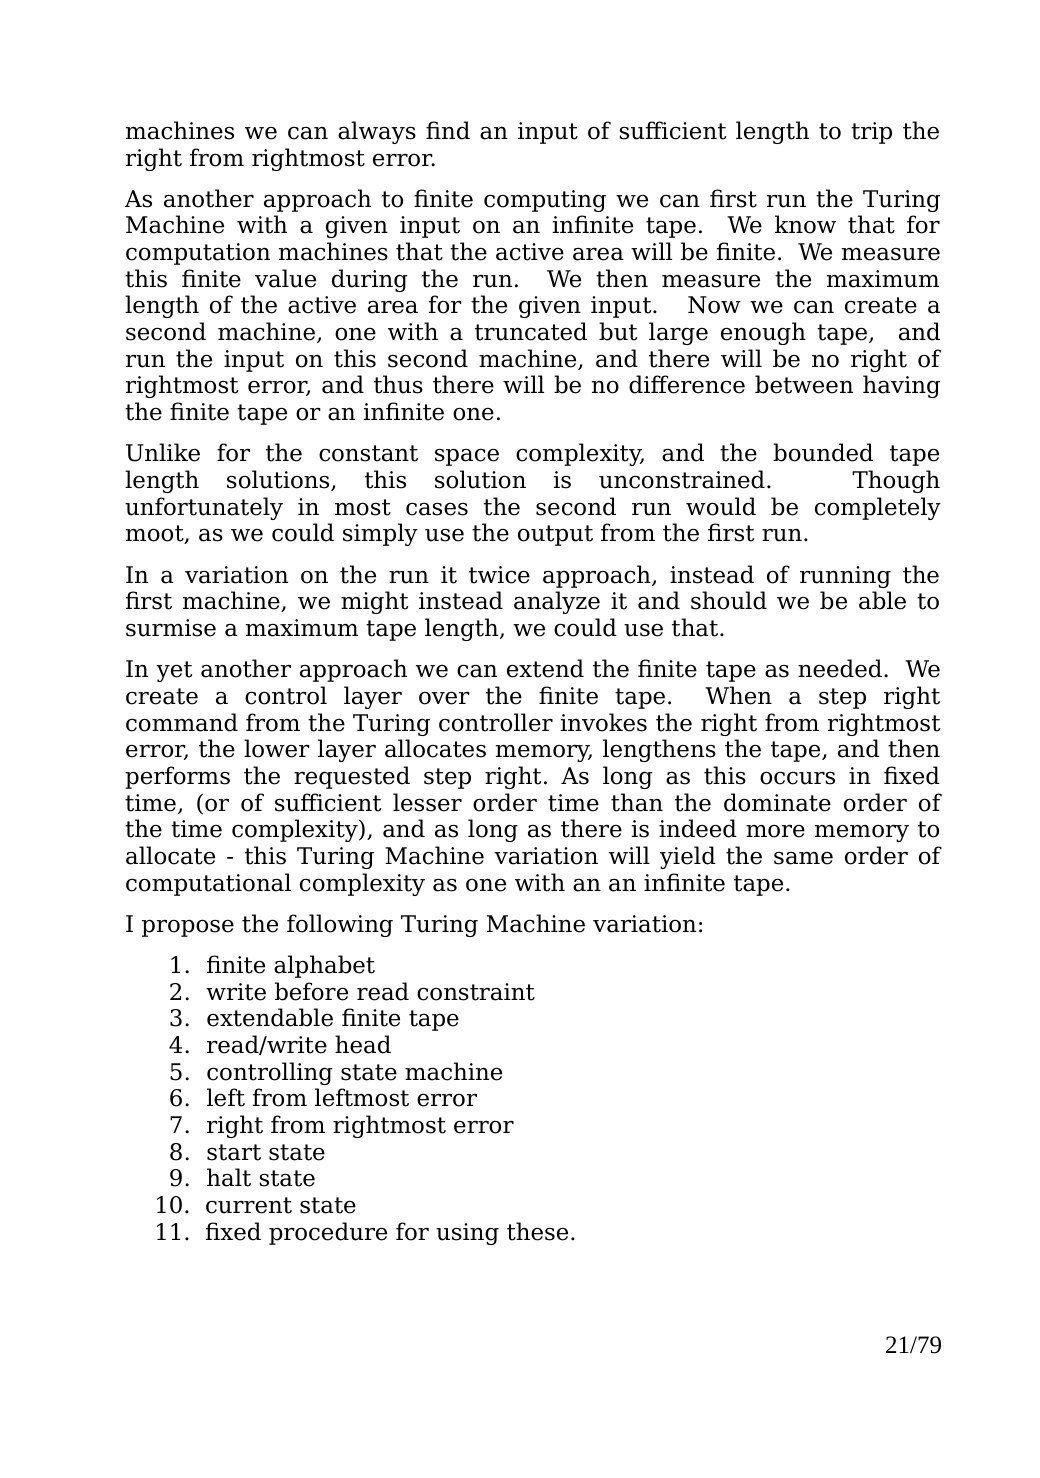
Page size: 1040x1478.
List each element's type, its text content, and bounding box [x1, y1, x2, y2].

text 10. current state [125, 1192, 942, 1219]
list finite alphabet [169, 952, 942, 979]
text I propose the following Turing Machine variation: [125, 911, 942, 938]
list write before read constraint [169, 979, 942, 1006]
list read/write head [169, 1032, 942, 1059]
list extendable finite tape [169, 1006, 942, 1032]
text In yet another approach we can extend the finite tape as needed. We create a control layer over the finite tape. When a step right command from the Turing controller invokes the right from rightmost error, the lower layer allocates memory, lengthens the tape, and then performs the requested step right. As long as this occurs in fixed time, (or of sufficient lesser order time than the dominate order of the time complexity), and as long as there is indeed more memory to allocate - this Turing Machine variation will yield the same order of computational complexity as one with an an infinite tape. [125, 656, 942, 896]
text machines we can always find an input of sufficient length to trip the right from rightmost error. [125, 118, 942, 171]
list right from rightmost error [169, 1112, 942, 1139]
list left from leftmost error [169, 1086, 942, 1112]
list controlling state machine [169, 1059, 942, 1086]
list start state [169, 1139, 942, 1166]
text 11. fixed procedure for using these. [125, 1219, 942, 1246]
text In a variation on the run it twice approach, instead of running the first machine, we might instead analyze it and should we be able to surmise a maximum tape length, we could use that. [125, 562, 942, 642]
text Unlike for the constant space complexity, and the bounded tape length solutions, this solution is unconstrained. Though unfortunately in most cases the second run would be completely moot, as we could simply use the output from the first run. [125, 441, 942, 547]
text As another approach to finite computing we can first run the Turing Machine with a given input on an infinite tape. We know that for computation machines that the active area will be finite. We measure this finite value during the run. We then measure the maximum length of the active area for the given input. Now we can create a second machine, one with a truncated but large enough tape, and run the input on this second machine, and there will be no right of rightmost error, and thus there will be no difference between having the finite tape or an infinite one. [125, 186, 942, 426]
list halt state [169, 1166, 942, 1192]
